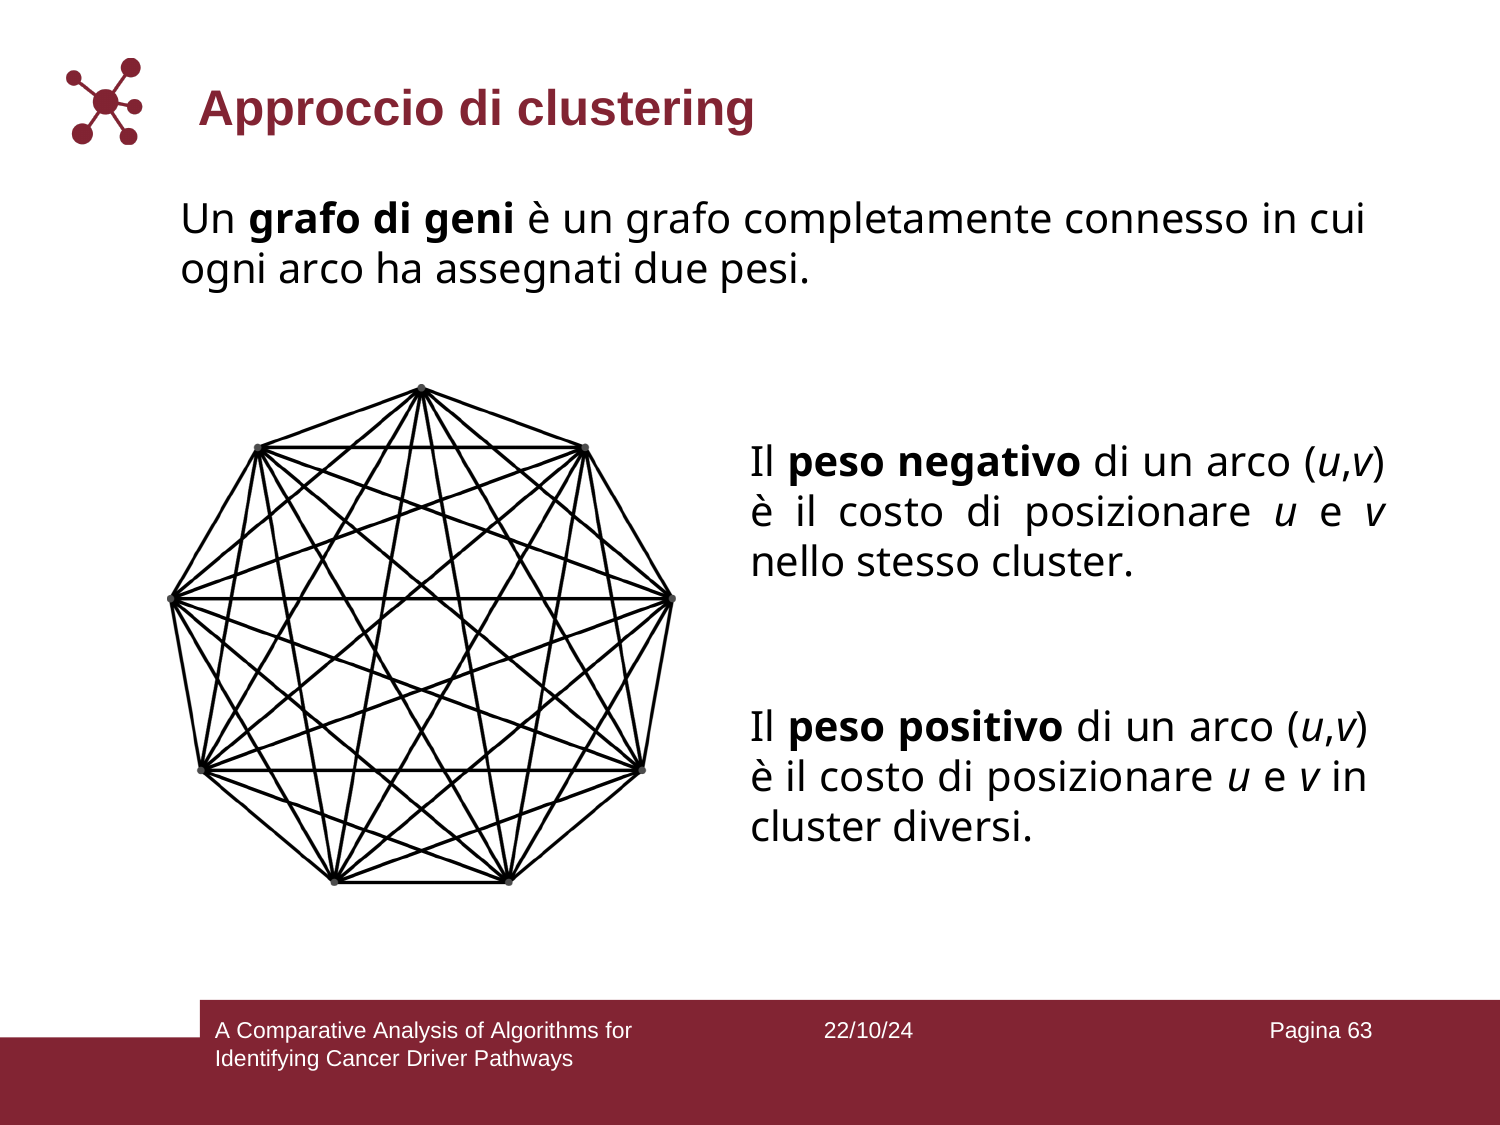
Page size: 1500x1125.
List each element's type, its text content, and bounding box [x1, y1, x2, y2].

text_box A Comparative Analysis of Algorithms for Identifying Cancer Driver Pathways [199, 1008, 676, 1084]
picture [167, 384, 676, 886]
text_box Pagina <number> [1074, 1008, 1388, 1084]
text_box Un grafo di geni è un grafo completamente connesso in cui ogni arco ha assegnati due pesi. [165, 184, 1404, 300]
text_box Il peso negativo di un arco (u,v) è il costo di posizionare u e v nello stesso cluster. [735, 427, 1400, 642]
picture [60, 58, 148, 145]
title Approccio di clustering [183, 67, 1400, 150]
text_box 22/10/24 [712, 1008, 1026, 1084]
text_box Il peso positivo di un arco (u,v) è il costo di posizionare u e v in cluster diversi. [735, 692, 1400, 908]
